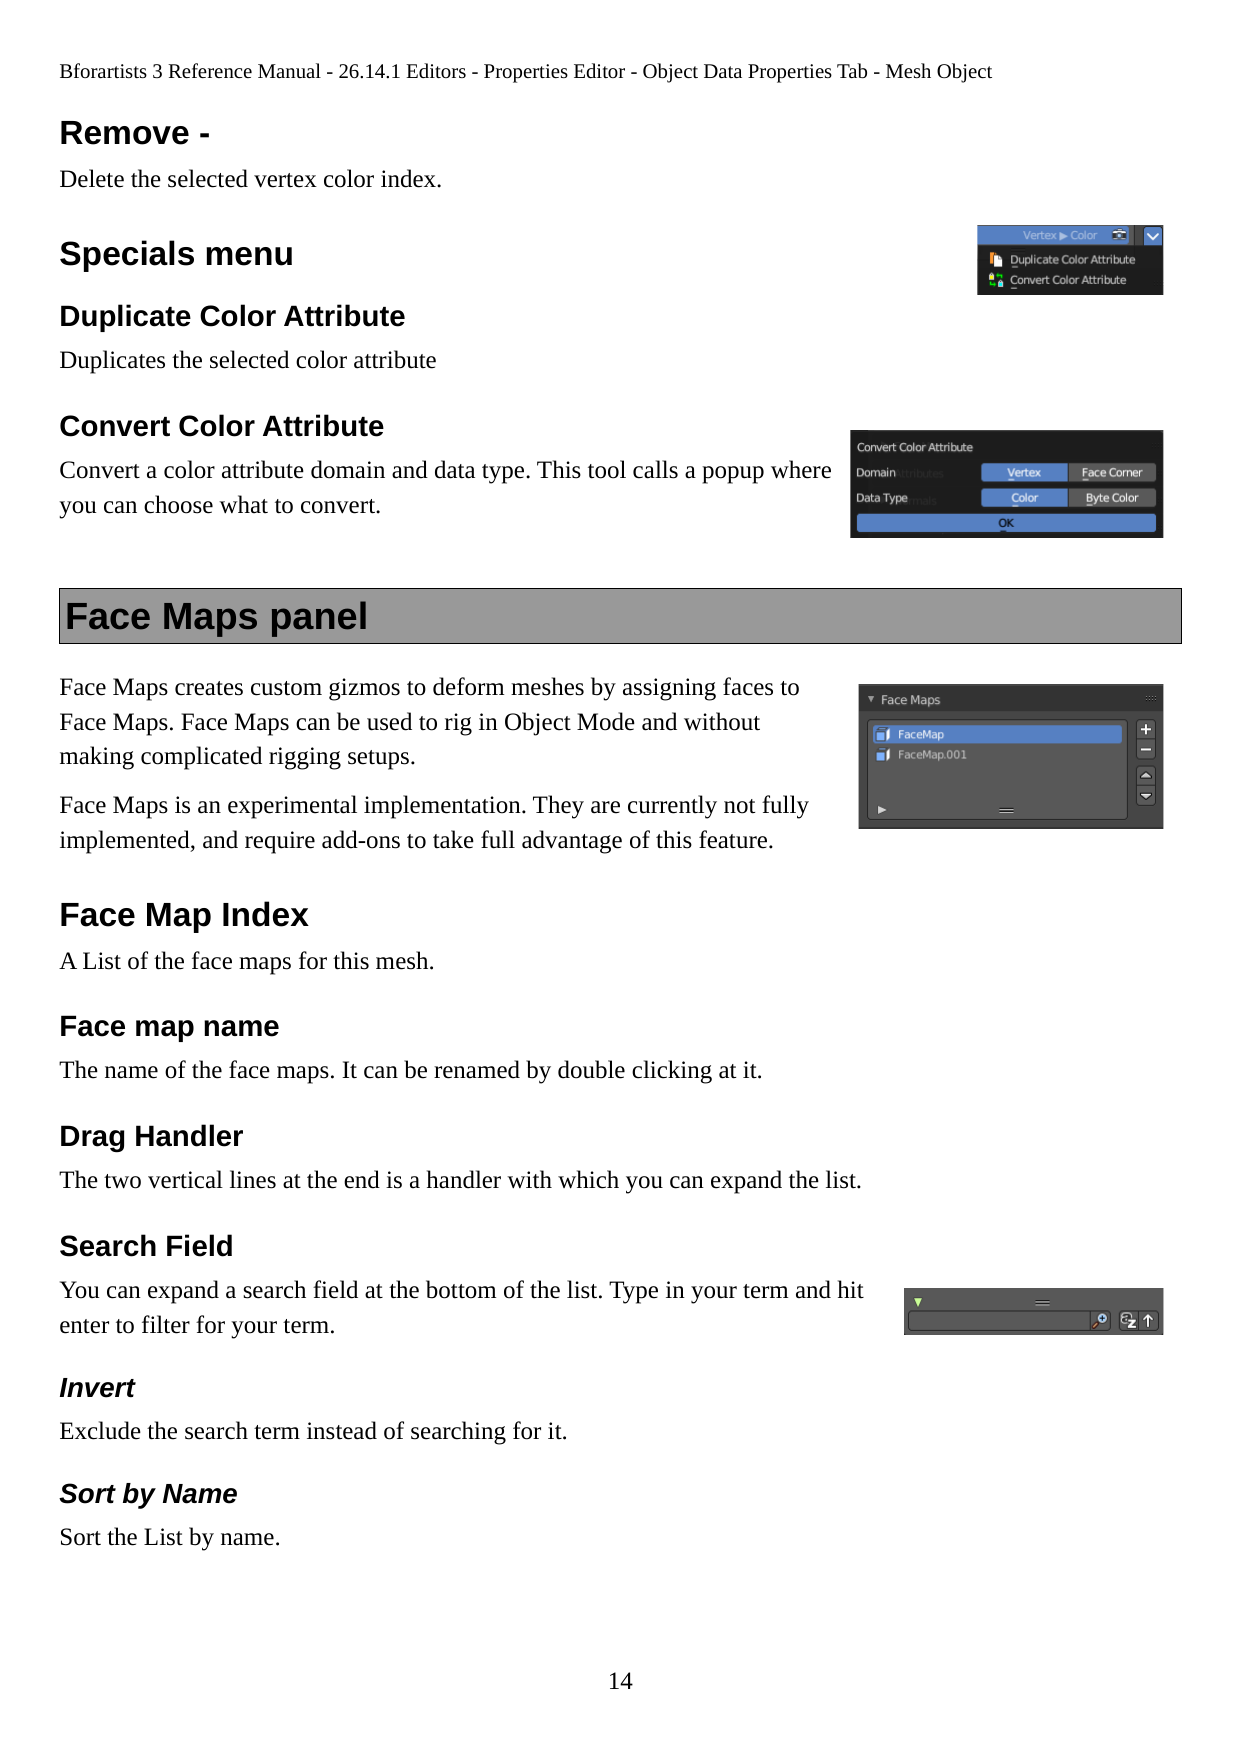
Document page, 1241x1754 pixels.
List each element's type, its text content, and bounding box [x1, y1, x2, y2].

subtitle Convert Color Attribute [59, 409, 1181, 443]
subtitle Search Field [59, 1229, 1181, 1263]
text Face Maps creates custom gizmos to deform meshes by assigning faces to Face Maps. Face Maps can be used to rig in Object Mode and without making complicated rigging setups. [59, 672, 1181, 770]
subtitle Specials menu [59, 234, 977, 272]
subtitle [1164, 234, 1181, 272]
subtitle Duplicate Color Attribute [59, 299, 1181, 333]
text Delete the selected vertex color index. [59, 164, 1181, 192]
table_header Face Maps panel [60, 589, 1181, 643]
subtitle Face Map Index [59, 894, 1181, 933]
subtitle Drag Handler [59, 1119, 1181, 1153]
text The name of the face maps. It can be renamed by double clicking at it. [59, 1056, 1181, 1084]
subtitle Sort by Name [59, 1477, 1181, 1509]
picture [850, 430, 1164, 538]
picture [858, 684, 1164, 829]
text The two vertical lines at the end is a handler with which you can expand the list. [59, 1166, 1181, 1194]
text Duplicates the selected color attribute [59, 346, 1181, 374]
text Exclude the search term instead of searching for it. [59, 1416, 1181, 1444]
subtitle Remove - [59, 113, 1181, 151]
picture [904, 1288, 1164, 1335]
subtitle Face map name [59, 1009, 1181, 1043]
subtitle Invert [59, 1371, 1181, 1403]
text A List of the face maps for this mesh. [59, 946, 1181, 974]
text Sort the List by name. [59, 1522, 1181, 1551]
text Face Maps is an experimental implementation. They are currently not fully implemented, and require add-ons to take full advantage of this feature. [59, 790, 1181, 853]
text You can expand a search field at the bottom of the list. Type in your term and hit enter to filter for your term. [59, 1275, 1181, 1339]
text Convert a color attribute domain and data type. This tool calls a popup where you can choose what to convert. [59, 456, 850, 519]
picture [977, 225, 1164, 295]
